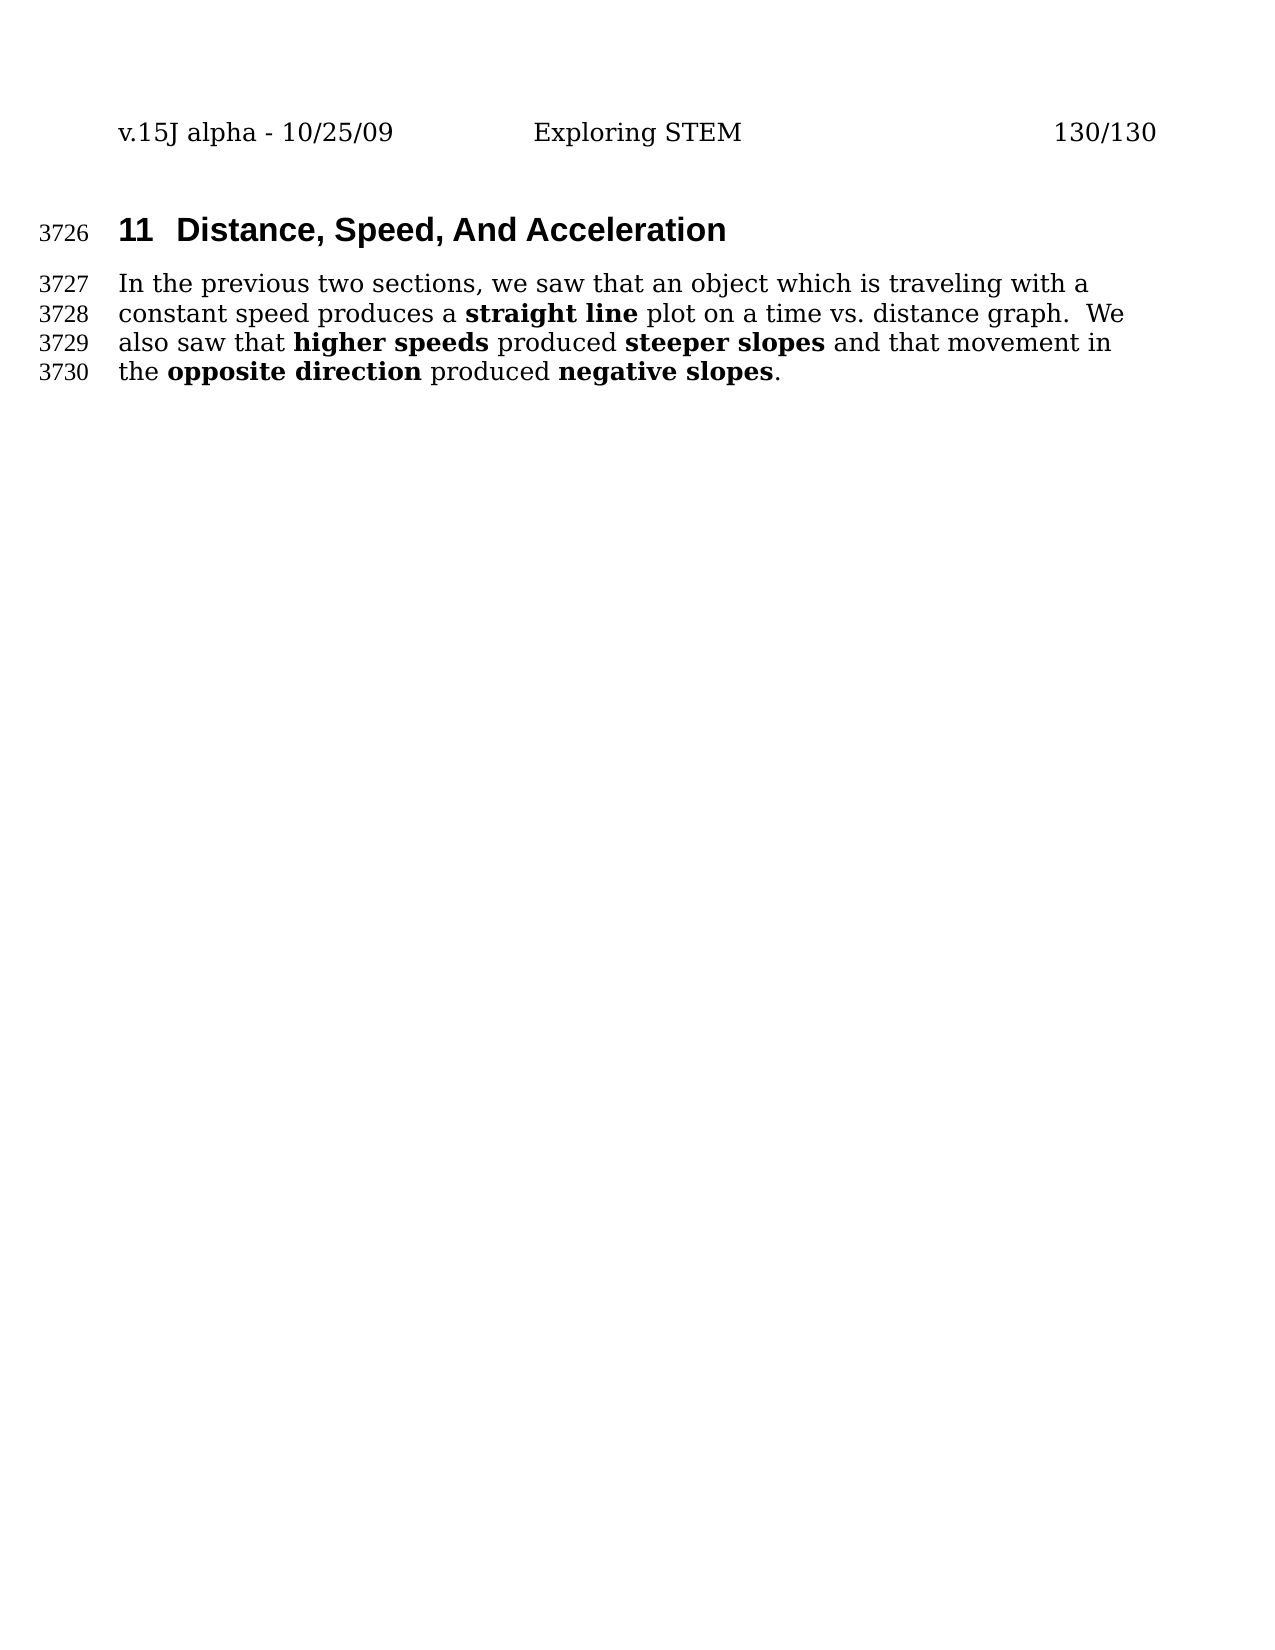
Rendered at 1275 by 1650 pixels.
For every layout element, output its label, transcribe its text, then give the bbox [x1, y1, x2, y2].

subtitle Distance, Speed, And Acceleration [118, 210, 1157, 248]
text In the previous two sections, we saw that an object which is traveling with a constant speed produces a straight line plot on a time vs. distance graph. We also saw that higher speeds produced steeper slopes and that movement in the opposite direction produced negative slopes. [118, 269, 1157, 387]
